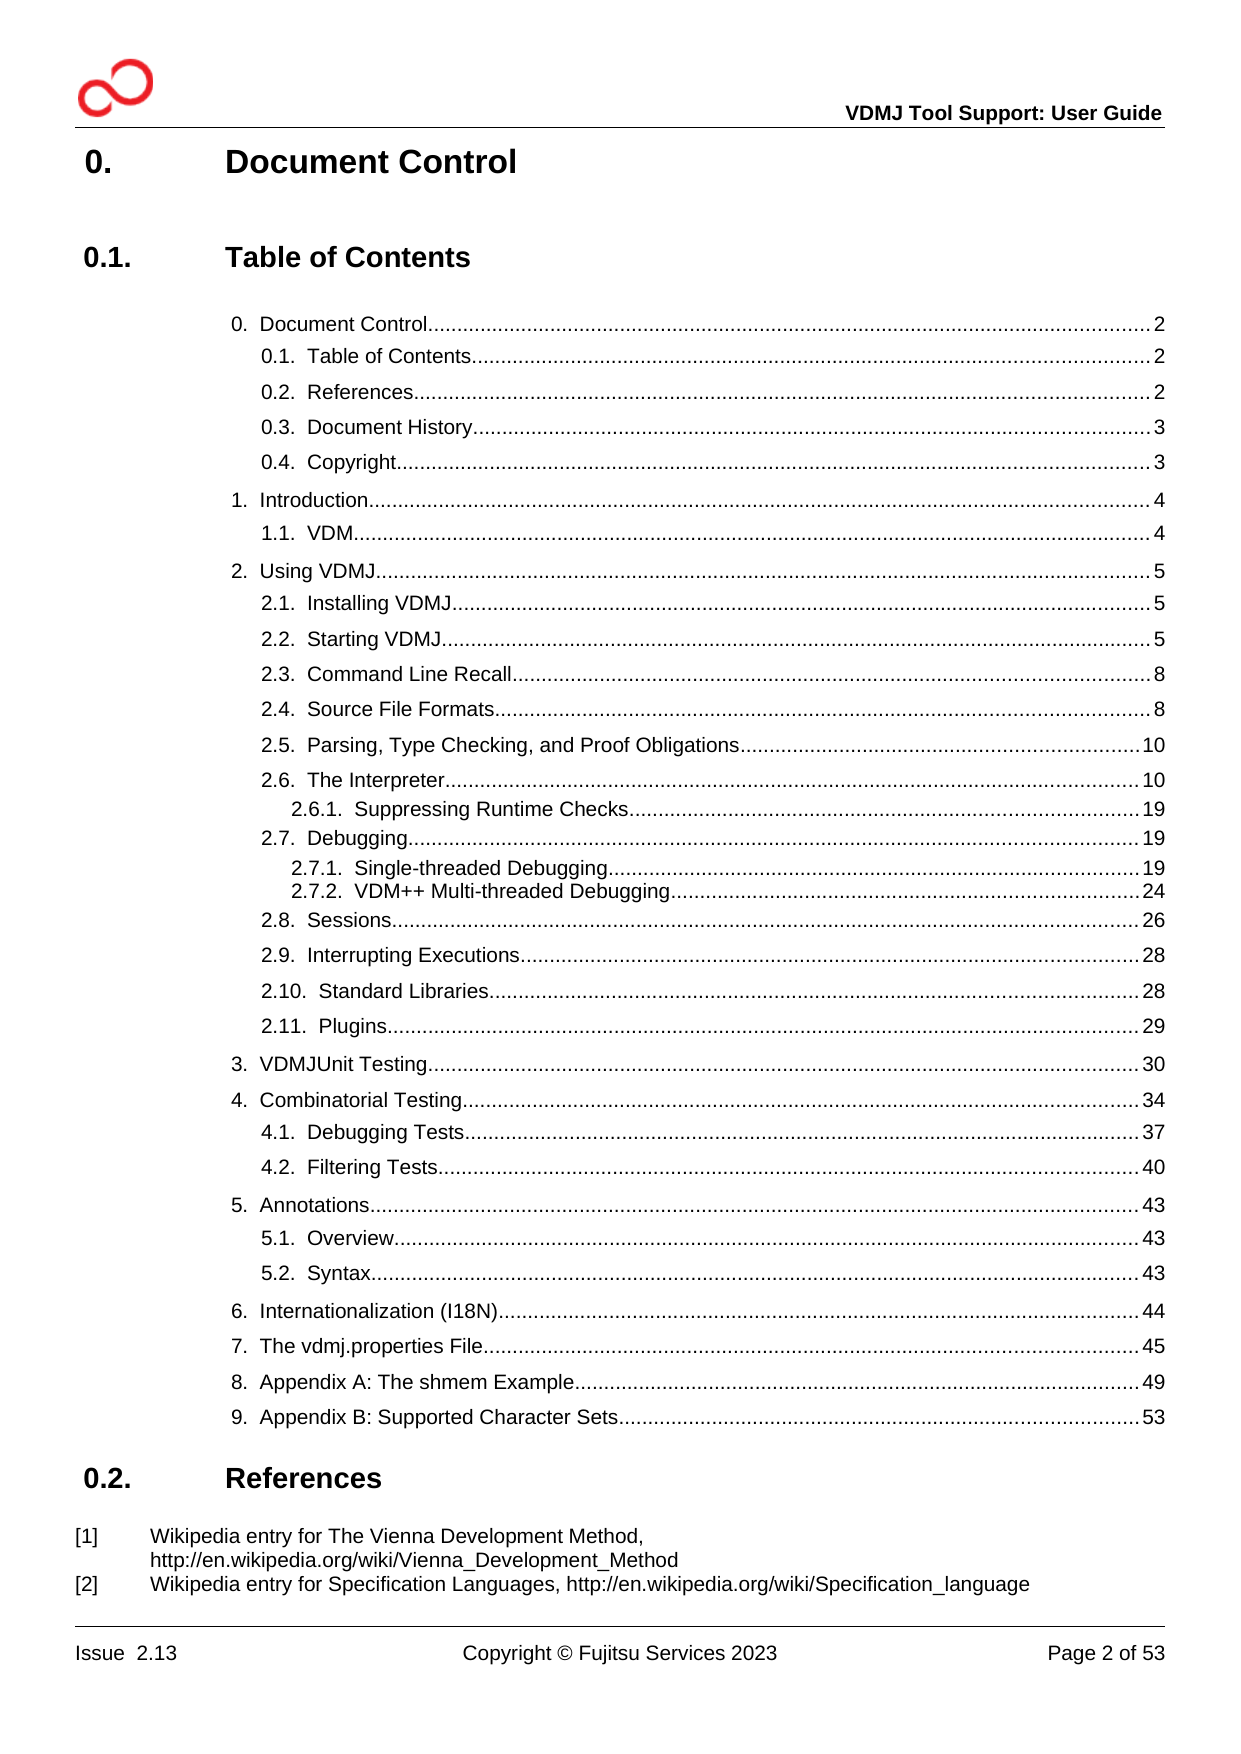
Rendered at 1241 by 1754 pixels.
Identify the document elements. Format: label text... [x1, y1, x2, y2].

text 4.2. Filtering Tests 40 [255, 1156, 1165, 1179]
text 0.3. Document History 3 [255, 416, 1165, 439]
text 5. Annotations 43 [225, 1194, 1165, 1217]
text 2.4. Source File Formats 8 [255, 698, 1165, 721]
text 0.4. Copyright 3 [255, 451, 1165, 474]
text 2.8. Sessions 26 [255, 909, 1165, 932]
text 2.6. The Interpreter 10 [255, 768, 1165, 792]
list Wikipedia entry for Specification Languages, http://en.wikipedia.org/wiki/Specification_language [75, 1572, 1165, 1596]
text 3. VDMJUnit Testing 30 [225, 1053, 1165, 1076]
text 5.2. Syntax 43 [255, 1262, 1165, 1285]
text 2.10. Standard Libraries 28 [255, 979, 1165, 1003]
text 1.1. VDM 4 [255, 521, 1165, 544]
text 6. Internationalization (I18N) 44 [225, 1300, 1165, 1323]
text 9. Appendix B: Supported Character Sets 53 [225, 1405, 1165, 1429]
text 4. Combinatorial Testing 34 [225, 1088, 1165, 1111]
text 0. Document Control 2 [225, 313, 1165, 336]
text 4.1. Debugging Tests 37 [255, 1120, 1165, 1144]
subtitle References [75, 1462, 1165, 1494]
text 2.1. Installing VDMJ 5 [255, 592, 1165, 615]
text 2.7. Debugging 19 [255, 827, 1165, 850]
text 2. Using VDMJ 5 [225, 559, 1165, 583]
text 7. The vdmj.properties File 45 [225, 1335, 1165, 1358]
text 5.1. Overview 43 [255, 1226, 1165, 1249]
text 0.2. References 2 [255, 380, 1165, 403]
subtitle Table of Contents [75, 241, 1165, 274]
text 2.7.1. Single-threaded Debugging 19 [285, 856, 1165, 879]
text 2.6.1. Suppressing Runtime Checks 19 [285, 798, 1165, 821]
text 1. Introduction 4 [225, 489, 1165, 512]
text 2.3. Command Line Recall 8 [255, 662, 1165, 686]
subtitle Document Control [75, 143, 1165, 181]
text 8. Appendix A: The shmem Example 49 [225, 1370, 1165, 1393]
text 2.5. Parsing, Type Checking, and Proof Obligations 10 [255, 733, 1165, 756]
picture [78, 52, 153, 127]
text 2.11. Plugins 29 [255, 1015, 1165, 1038]
text 2.2. Starting VDMJ 5 [255, 627, 1165, 650]
text 2.7.2. VDM++ Multi-threaded Debugging 24 [285, 879, 1165, 903]
list Wikipedia entry for The Vienna Development Method, http://en.wikipedia.org/wiki/Vienna_Development_Method [75, 1524, 1165, 1572]
text 0.1. Table of Contents 2 [255, 345, 1165, 368]
text 2.9. Interrupting Executions 28 [255, 944, 1165, 967]
